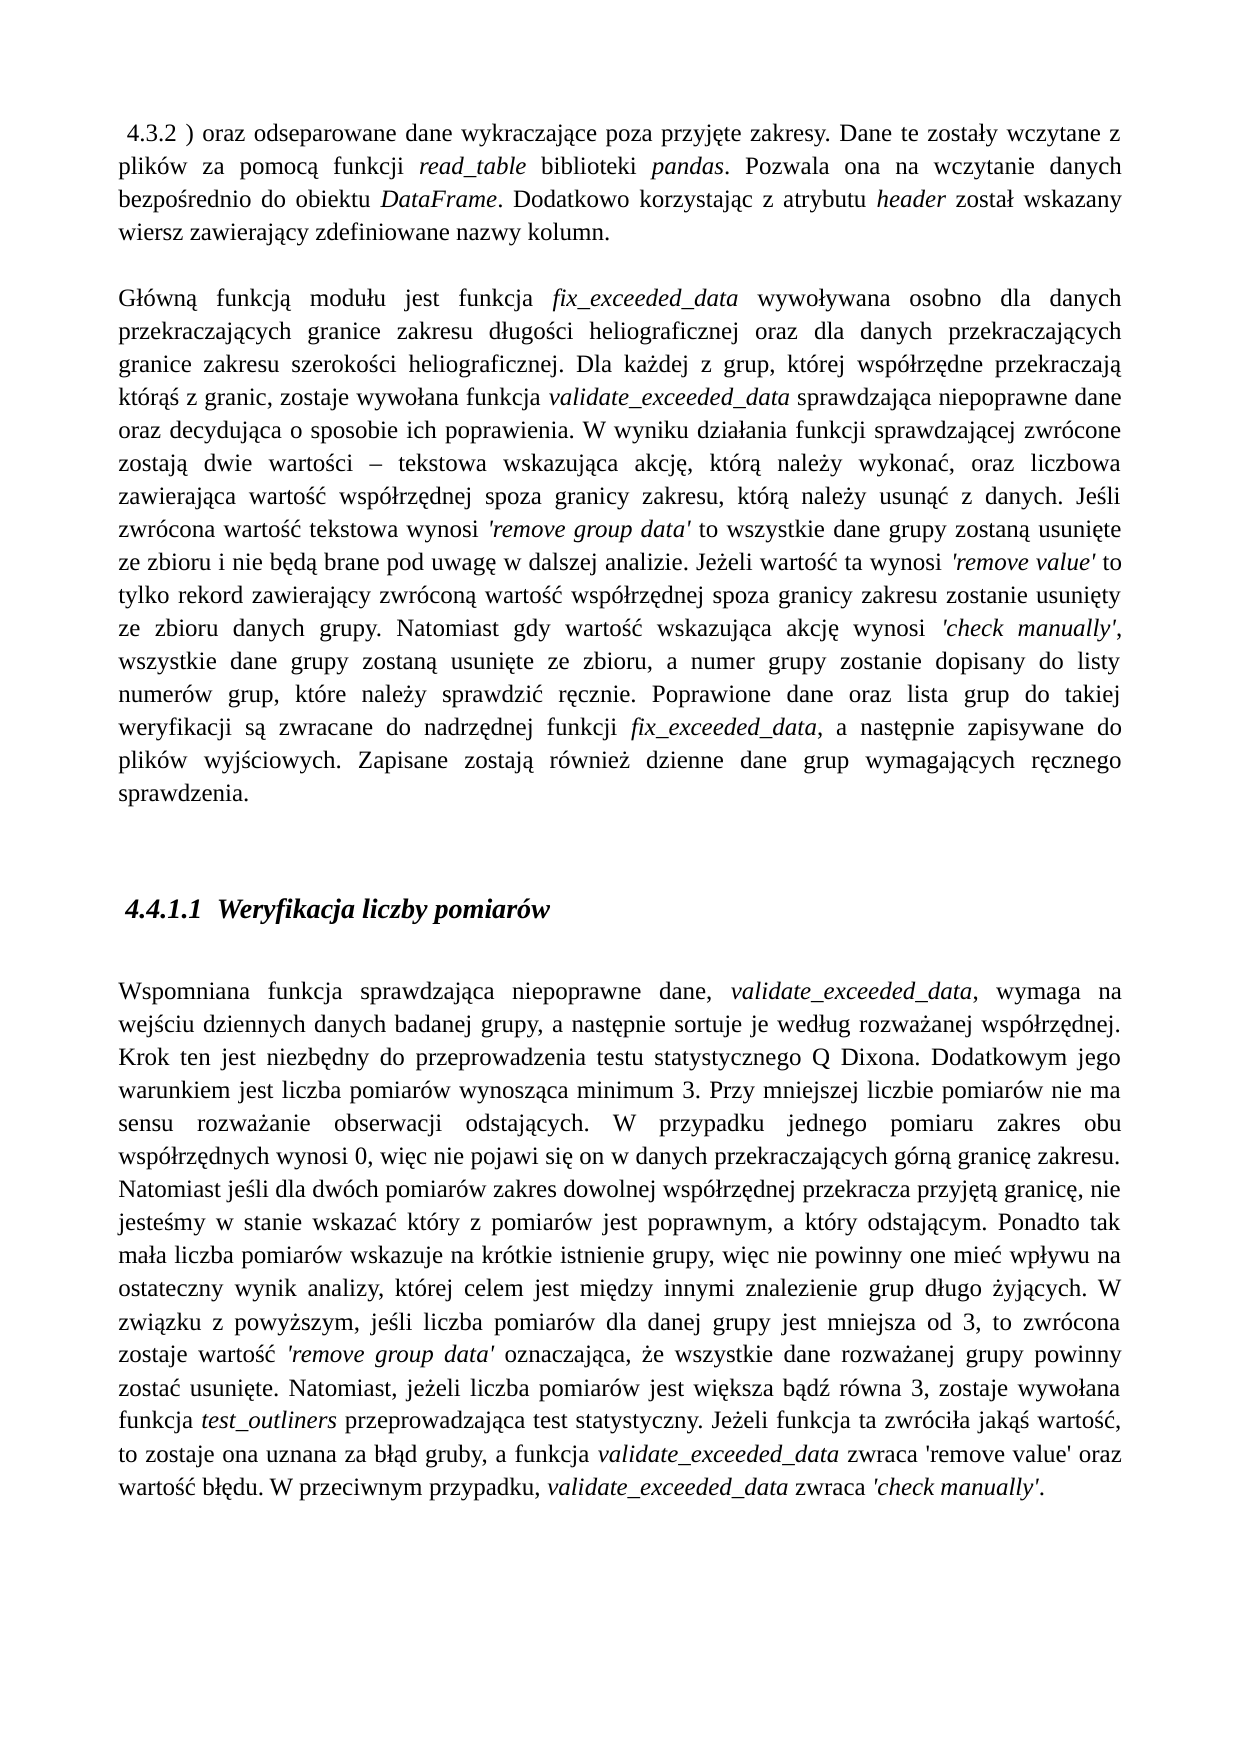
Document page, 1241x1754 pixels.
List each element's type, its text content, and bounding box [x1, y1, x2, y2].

text Wspomniana funkcja sprawdzająca niepoprawne dane, validate_exceeded_data, wymaga na wejściu dziennych danych badanej grupy, a następnie sortuje je według rozważanej współrzędnej. Krok ten jest niezbędny do przeprowadzenia testu statystycznego Q Dixona. Dodatkowym jego warunkiem jest liczba pomiarów wynosząca minimum 3. Przy mniejszej liczbie pomiarów nie ma sensu rozważanie obserwacji odstających. W przypadku jednego pomiaru zakres obu współrzędnych wynosi 0, więc nie pojawi się on w danych przekraczających górną granicę zakresu. Natomiast jeśli dla dwóch pomiarów zakres dowolnej współrzędnej przekracza przyjętą granicę, nie jesteśmy w stanie wskazać który z pomiarów jest poprawnym, a który odstającym. Ponadto tak mała liczba pomiarów wskazuje na krótkie istnienie grupy, więc nie powinny one mieć wpływu na ostateczny wynik analizy, której celem jest między innymi znalezienie grup długo żyjących. W związku z powyższym, jeśli liczba pomiarów dla danej grupy jest mniejsza od 3, to zwrócona zostaje wartość 'remove group data' oznaczająca, że wszystkie dane rozważanej grupy powinny zostać usunięte. Natomiast, jeżeli liczba pomiarów jest większa bądź równa 3, zostaje wywołana funkcja test_outliners przeprowadzająca test statystyczny. Jeżeli funkcja ta zwróciła jakąś wartość, to zostaje ona uznana za błąd gruby, a funkcja validate_exceeded_data zwraca 'remove value' oraz wartość błędu. W przeciwnym przypadku, validate_exceeded_data zwraca 'check manually'. [118, 976, 1122, 1500]
text Główną funkcją modułu jest funkcja fix_exceeded_data wywoływana osobno dla danych przekraczających granice zakresu długości heliograficznej oraz dla danych przekraczających granice zakresu szerokości heliograficznej. Dla każdej z grup, której współrzędne przekraczają którąś z granic, zostaje wywołana funkcja validate_exceeded_data sprawdzająca niepoprawne dane oraz decydująca o sposobie ich poprawienia. W wyniku działania funkcji sprawdzającej zwrócone zostają dwie wartości – tekstowa wskazująca akcję, którą należy wykonać, oraz liczbowa zawierająca wartość współrzędnej spoza granicy zakresu, którą należy usunąć z danych. Jeśli zwrócona wartość tekstowa wynosi 'remove group data' to wszystkie dane grupy zostaną usunięte ze zbioru i nie będą brane pod uwagę w dalszej analizie. Jeżeli wartość ta wynosi 'remove value' to tylko rekord zawierający zwróconą wartość współrzędnej spoza granicy zakresu zostanie usunięty ze zbioru danych grupy. Natomiast gdy wartość wskazująca akcję wynosi 'check manually', wszystkie dane grupy zostaną usunięte ze zbioru, a numer grupy zostanie dopisany do listy numerów grup, które należy sprawdzić ręcznie. Poprawione dane oraz lista grup do takiej weryfikacji są zwracane do nadrzędnej funkcji fix_exceeded_data, a następnie zapisywane do plików wyjściowych. Zapisane zostają również dzienne dane grup wymagających ręcznego sprawdzenia. [118, 283, 1122, 807]
text 4.3.2) oraz odseparowane dane wykraczające poza przyjęte zakresy. Dane te zostały wczytane z plików za pomocą funkcji read_table biblioteki pandas. Pozwala ona na wczytanie danych bezpośrednio do obiektu DataFrame. Dodatkowo korzystając z atrybutu header został wskazany wiersz zawierający zdefiniowane nazwy kolumn. [118, 118, 1122, 246]
subtitle Weryfikacja liczby pomiarów [118, 892, 1122, 924]
